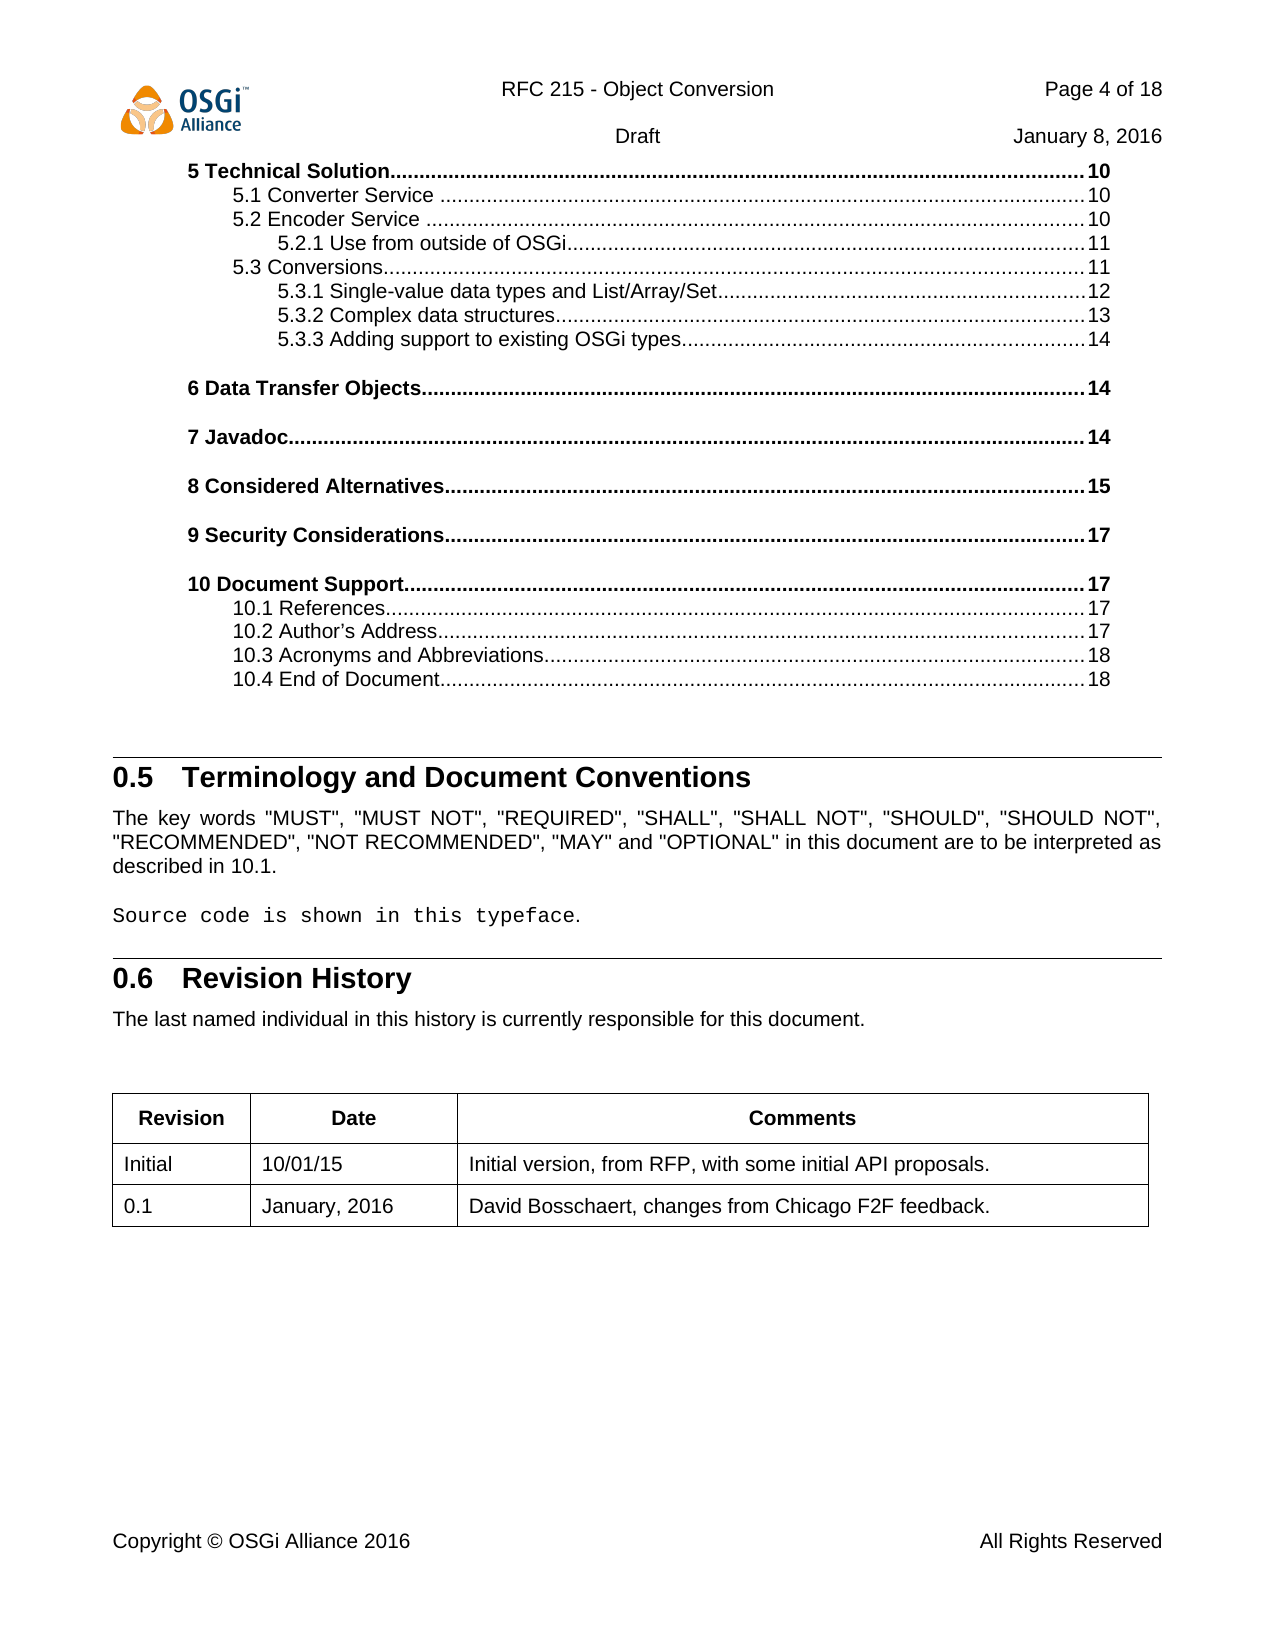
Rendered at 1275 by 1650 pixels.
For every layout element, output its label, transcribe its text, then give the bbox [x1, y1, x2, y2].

text The last named individual in this history is currently responsible for this document. [112, 1007, 1162, 1031]
table_header Date [251, 1094, 457, 1142]
text 5.1 Converter Service 10 [232, 183, 1162, 207]
subtitle Revision History [112, 959, 1162, 994]
text 10.3 Acronyms and Abbreviations 18 [232, 643, 1162, 667]
text 10.2 Author’s Address 17 [232, 619, 1162, 643]
table_header Revision [113, 1094, 250, 1142]
text 6 Data Transfer Objects 14 [187, 376, 1162, 399]
table_cell 01/10/15 [251, 1144, 457, 1184]
text The key words "MUST", "MUST NOT", "REQUIRED", "SHALL", "SHALL NOT", "SHOULD", "SHOULD NOT", "RECOMMENDED", "NOT RECOMMENDED", "MAY" and "OPTIONAL" in this document are to be interpreted as described in 1. [112, 806, 1162, 878]
table_header Comments [458, 1094, 1148, 1142]
text 5 Technical Solution 10 [187, 159, 1162, 183]
table_cell January, 2016 [251, 1185, 457, 1226]
text 8 Considered Alternatives 15 [187, 473, 1162, 497]
text 5.3 Conversions 11 [232, 255, 1162, 279]
table_cell David Bosschaert, changes from Chicago F2F feedback. [458, 1185, 1148, 1226]
text 10.1 References 17 [232, 595, 1162, 619]
text 5.3.1 Single-value data types and List/Array/Set 12 [277, 279, 1162, 303]
text 5.3.2 Complex data structures 13 [277, 303, 1162, 327]
table_cell 0.1 [113, 1185, 250, 1226]
subtitle Terminology and Document Conventions [112, 758, 1162, 793]
text 10.4 End of Document 18 [232, 667, 1162, 691]
text 5.2 Encoder Service 10 [232, 207, 1162, 231]
table_cell Initial version, from RFP, with some initial API proposals. [458, 1144, 1148, 1184]
text 10 Document Support 17 [187, 571, 1162, 595]
text 5.3.3 Adding support to existing OSGi types 14 [277, 327, 1162, 351]
text 7 Javadoc 14 [187, 424, 1162, 448]
text 5.2.1 Use from outside of OSGi 11 [277, 231, 1162, 255]
picture [113, 78, 257, 142]
text 9 Security Considerations 17 [187, 522, 1162, 546]
text Source code is shown in this typeface. [112, 903, 1162, 929]
table_cell Initial [113, 1144, 250, 1184]
